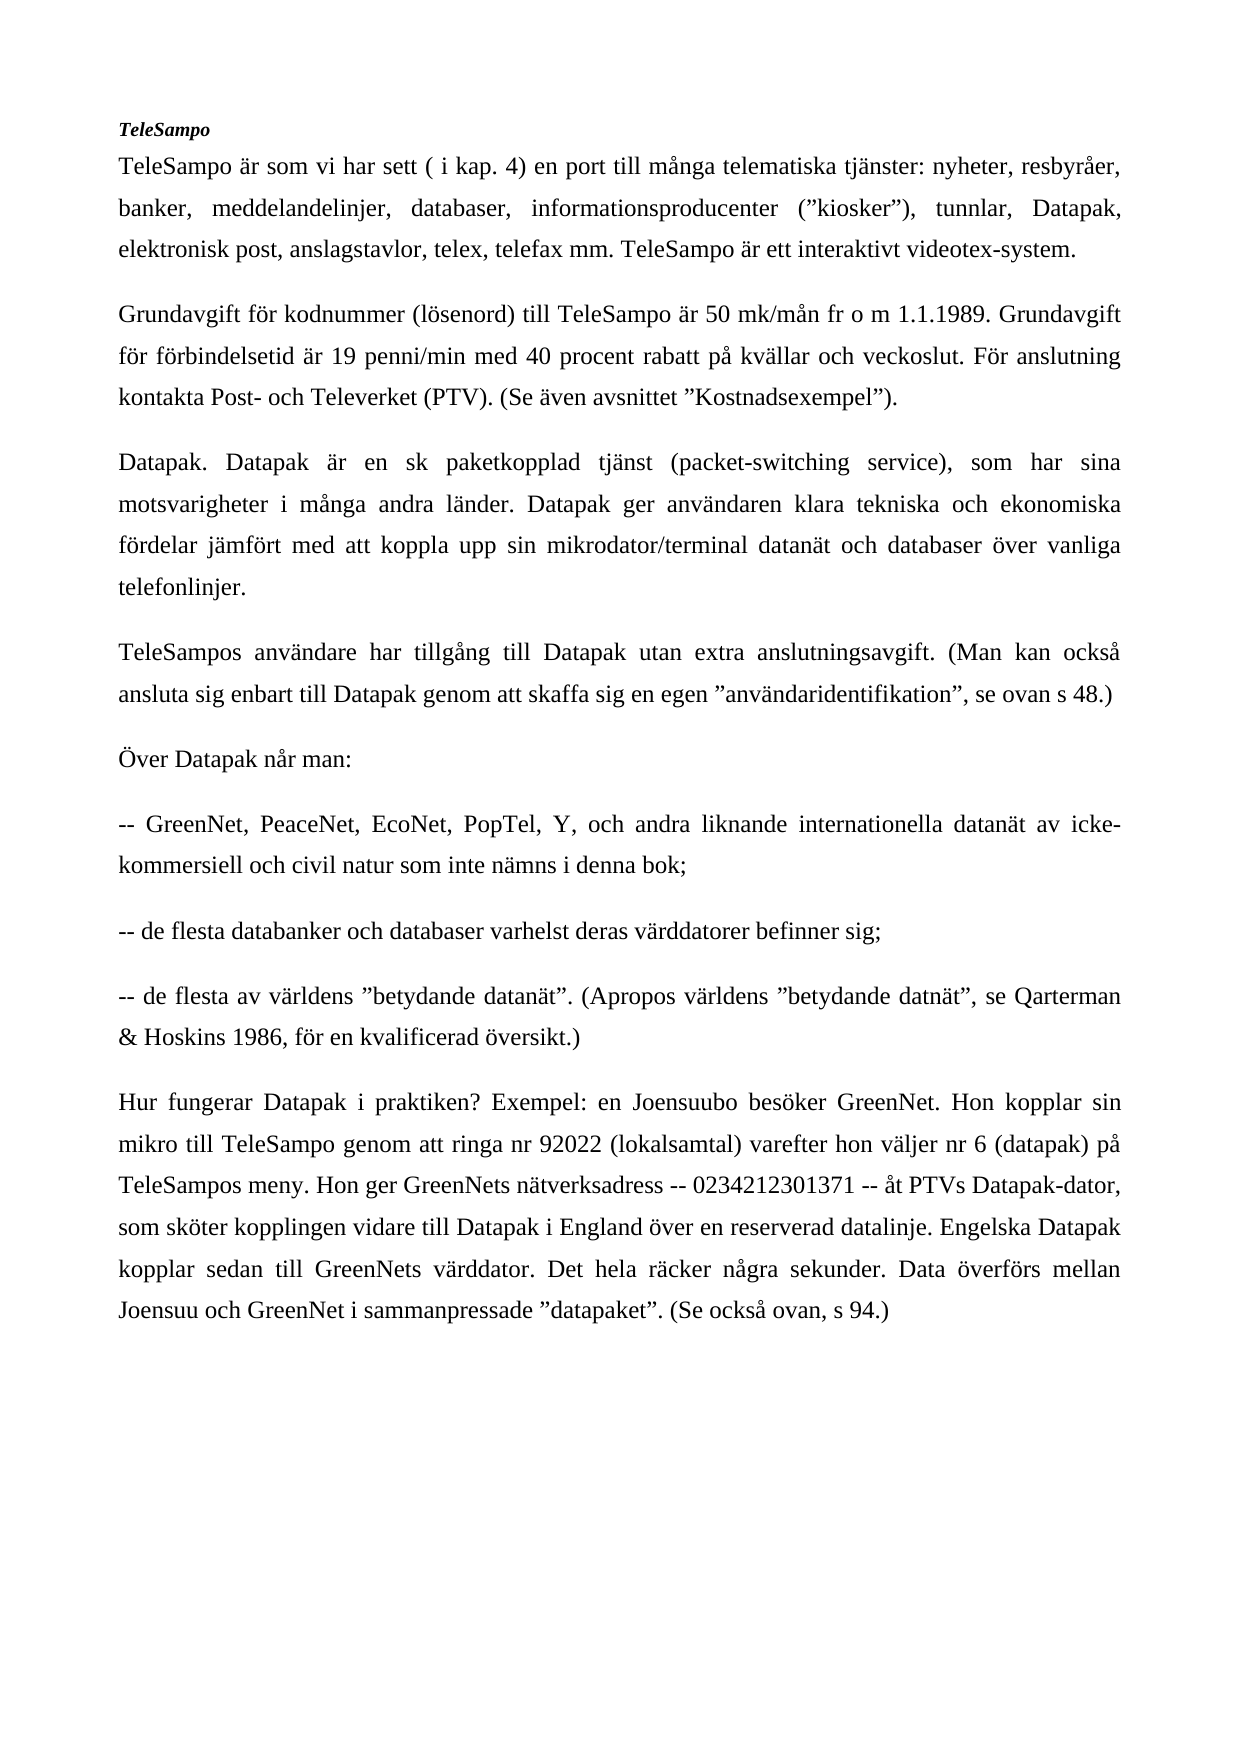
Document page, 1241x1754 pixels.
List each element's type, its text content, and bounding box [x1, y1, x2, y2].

text -- de flesta databanker och databaser varhelst deras värddatorer befinner sig; [118, 917, 1122, 944]
text Hur fungerar Datapak i praktiken? Exempel: en Joensuubo besöker GreenNet. Hon kopplar sin mikro till TeleSampo genom att ringa nr 92022 (lokalsamtal) varefter hon väljer nr 6 (datapak) på TeleSampos meny. Hon ger GreenNets nätverksadress -- 0234212301371 -- åt PTVs Datapak-dator, som sköter kopplingen vidare till Datapak i England över en reserverad datalinje. Engelska Datapak kopplar sedan till GreenNets värddator. Det hela räcker några sekunder. Data överförs mellan Joensuu och GreenNet i sammanpressade ”datapaket”. (Se också ovan, s 94.) [118, 1088, 1122, 1324]
text Datapak. Datapak är en sk paketkopplad tjänst (packet-switching service), som har sina motsvarigheter i många andra länder. Datapak ger användaren klara tekniska och ekonomiska fördelar jämfört med att koppla upp sin mikrodator/terminal datanät och databaser över vanliga telefonlinjer. [118, 448, 1122, 601]
text -- de flesta av världens ”betydande datanät”. (Apropos världens ”betydande datnät”, se Qarterman & Hoskins 1986, för en kvalificerad översikt.) [118, 982, 1122, 1051]
text Över Datapak når man: [118, 745, 1122, 773]
subtitle TeleSampo [118, 118, 1122, 140]
text -- GreenNet, PeaceNet, EcoNet, PopTel, Y, och andra liknande internationella datanät av icke-kommersiell och civil natur som inte nämns i denna bok; [118, 810, 1122, 879]
text TeleSampo är som vi har sett ( i kap. 4) en port till många telematiska tjänster: nyheter, resbyråer, banker, meddelandelinjer, databaser, informationsproducenter (”kiosker”), tunnlar, Datapak, elektronisk post, anslagstavlor, telex, telefax mm. TeleSampo är ett interaktivt videotex-system. [118, 152, 1122, 263]
text Grundavgift för kodnummer (lösenord) till TeleSampo är 50 mk/mån fr o m 1.1.1989. Grundavgift för förbindelsetid är 19 penni/min med 40 procent rabatt på kvällar och veckoslut. För anslutning kontakta Post- och Televerket (PTV). (Se även avsnittet ”Kostnadsexempel”). [118, 300, 1122, 411]
text TeleSampos användare har tillgång till Datapak utan extra anslutningsavgift. (Man kan också ansluta sig enbart till Datapak genom att skaffa sig en egen ”användaridentifikation”, se ovan s 48.) [118, 638, 1122, 708]
